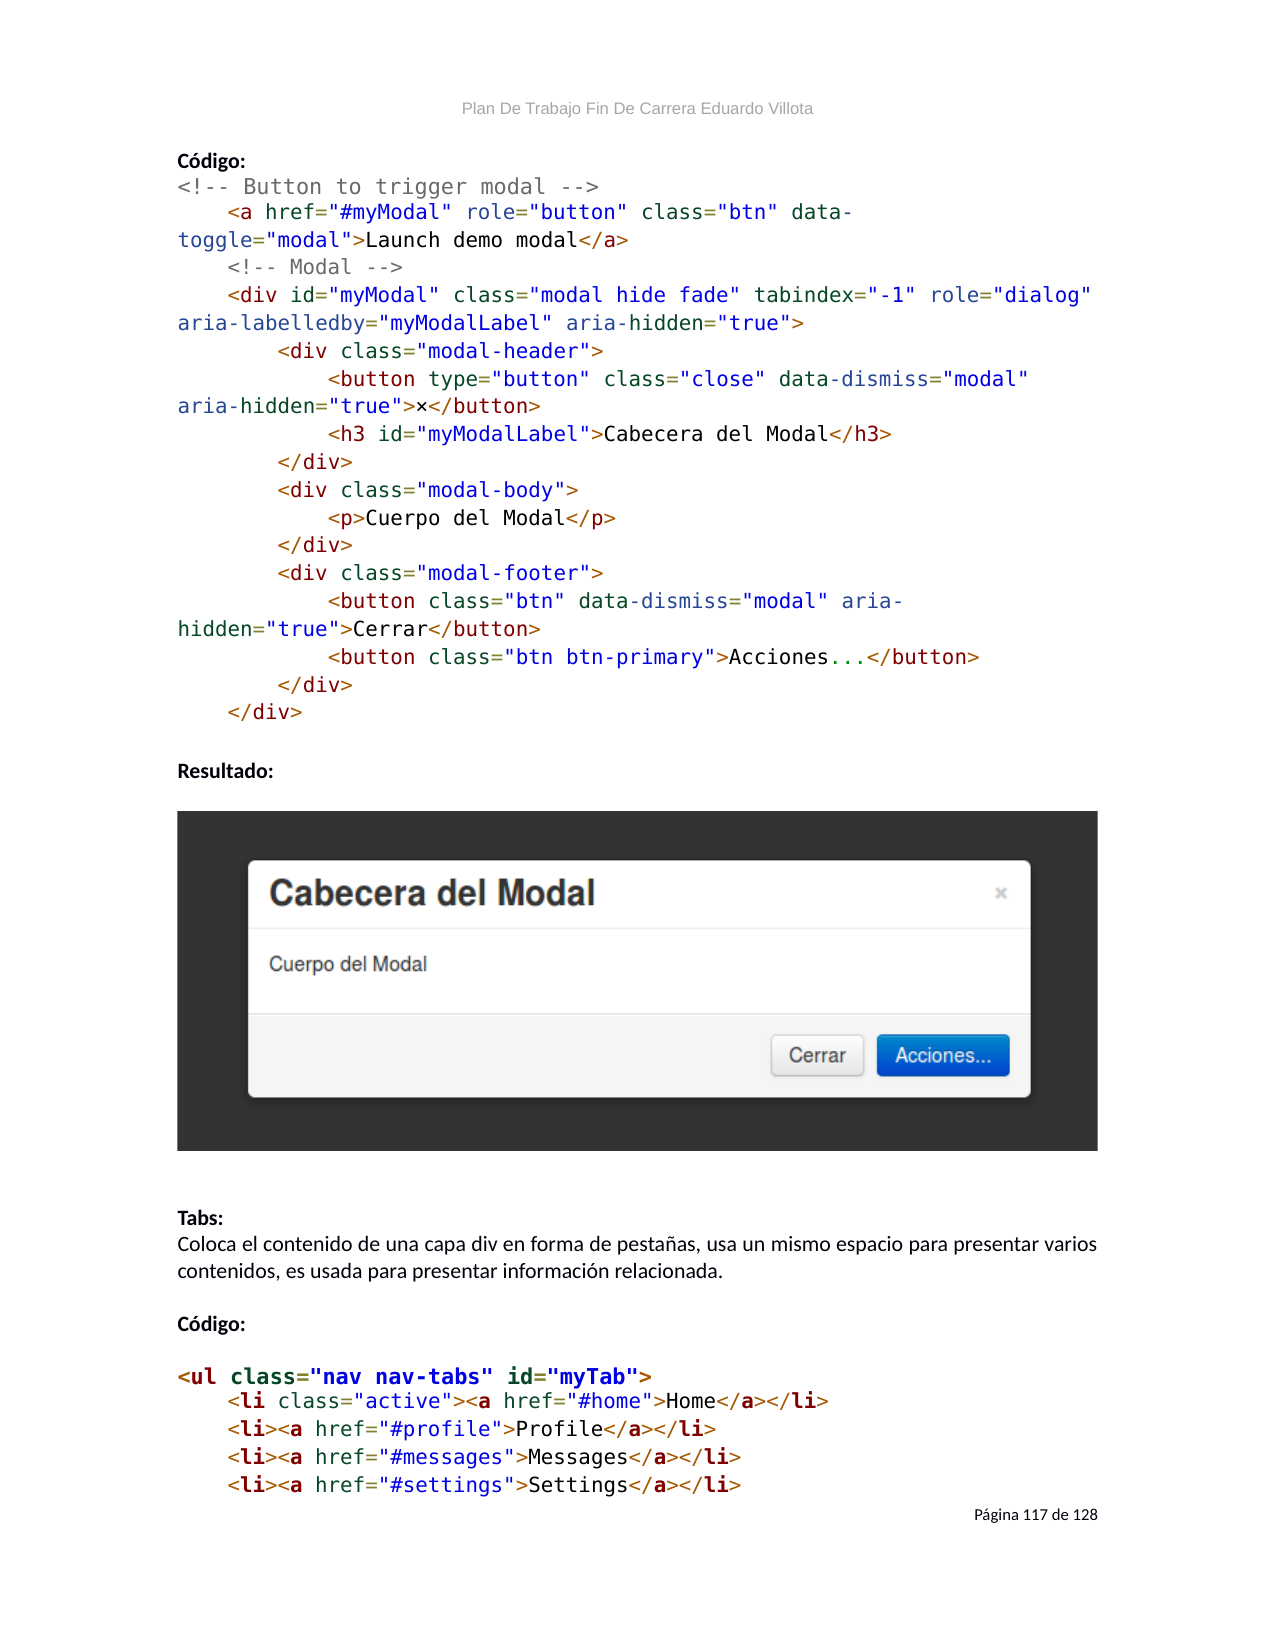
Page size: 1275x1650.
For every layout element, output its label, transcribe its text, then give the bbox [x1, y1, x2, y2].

text <div class="modal-header"> [177, 339, 1098, 363]
text Código: [177, 148, 1098, 174]
text <h3 id="myModalLabel">Cabecera del Modal</h3> [177, 422, 1098, 447]
text <ul class="nav nav-tabs" id="myTab"> [177, 1364, 1098, 1389]
text <div class="modal-footer"> [177, 561, 1098, 586]
text <button class="btn btn-primary">Acciones...</button> [177, 645, 1098, 669]
text Coloca el contenido de una capa div en forma de pestañas, usa un mismo espacio para presentar varios contenidos, es usada para presentar información relacionada. [177, 1230, 1098, 1284]
text <li><a href="#settings">Settings</a></li> [177, 1473, 1098, 1497]
text <p>Cuerpo del Modal</p> [177, 506, 1098, 530]
text <li class="active"><a href="#home">Home</a></li> [177, 1389, 1098, 1413]
text </div> [177, 533, 1098, 558]
text <li><a href="#profile">Profile</a></li> [177, 1417, 1098, 1441]
text <button type="button" class="close" data-dismiss="modal" aria-hidden="true">×</button> [177, 367, 1098, 419]
text Resultado: [177, 758, 1098, 784]
text </div> [177, 700, 1098, 725]
text <!-- Button to trigger modal --> [177, 174, 1098, 200]
text <a href="#myModal" role="button" class="btn" data-toggle="modal">Launch demo modal</a> [177, 200, 1098, 252]
picture [177, 811, 1098, 1151]
text <button class="btn" data-dismiss="modal" aria-hidden="true">Cerrar</button> [177, 589, 1098, 641]
text <div id="myModal" class="modal hide fade" tabindex="-1" role="dialog" aria-labelledby="myModalLabel" aria-hidden="true"> [177, 283, 1098, 335]
text <!-- Modal --> [177, 255, 1098, 280]
text </div> [177, 450, 1098, 474]
text <div class="modal-body"> [177, 478, 1098, 502]
text Tabs: [177, 1204, 1098, 1230]
text </div> [177, 673, 1098, 697]
text <li><a href="#messages">Messages</a></li> [177, 1445, 1098, 1469]
text Código: [177, 1310, 1098, 1337]
